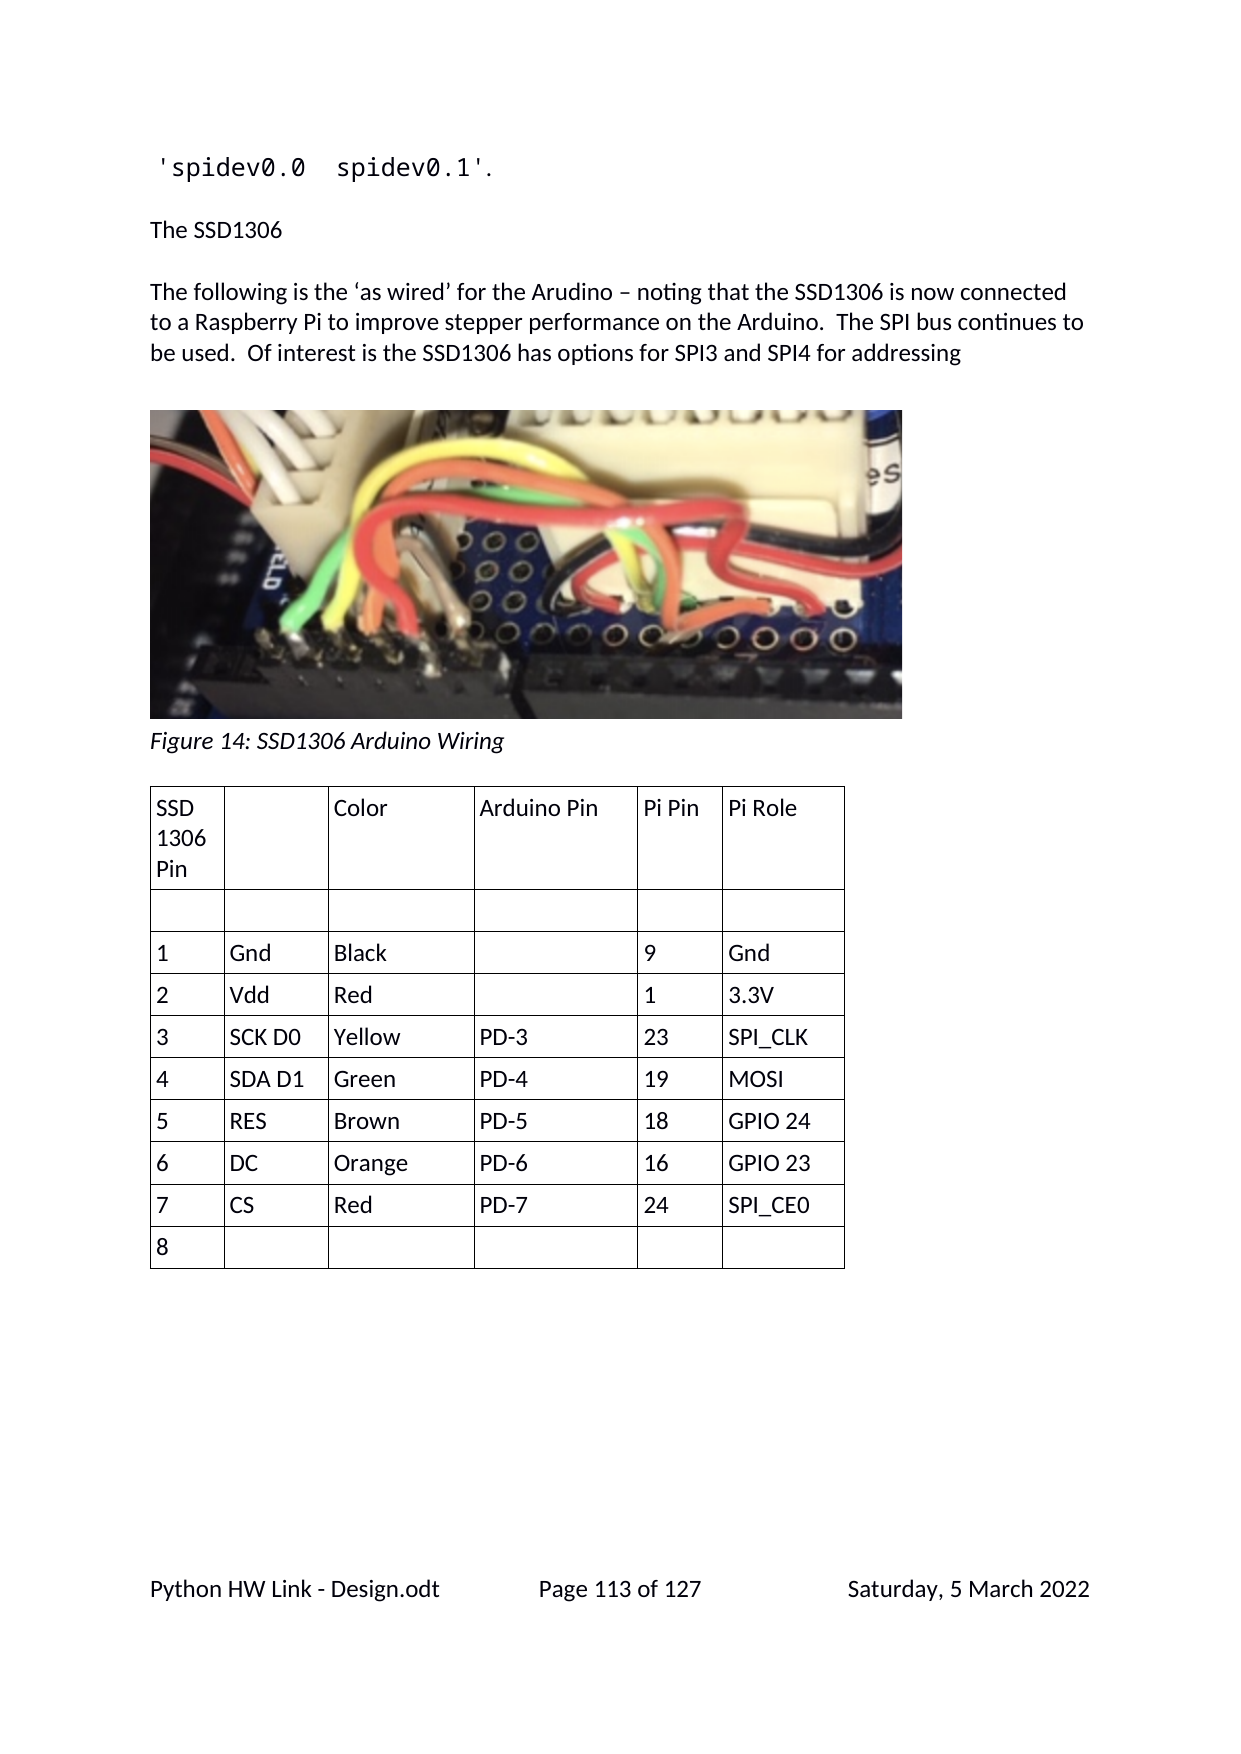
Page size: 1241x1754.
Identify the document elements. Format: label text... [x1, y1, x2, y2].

text The SSD1306 [150, 214, 1090, 245]
table_header [638, 787, 722, 889]
table_cell [225, 1142, 328, 1183]
table_header [225, 787, 328, 889]
table_cell [329, 1058, 474, 1099]
table_cell [329, 1142, 474, 1183]
table_cell [475, 1227, 637, 1268]
table_cell [723, 1100, 844, 1141]
table_cell [723, 890, 844, 931]
table_cell [329, 890, 474, 931]
table_cell [225, 1016, 328, 1057]
table_cell [225, 1058, 328, 1099]
table_cell [638, 1185, 722, 1226]
table_cell [151, 1016, 224, 1057]
table_cell [151, 1185, 224, 1226]
table_cell [151, 974, 224, 1015]
table_cell [151, 890, 224, 931]
table_cell [475, 974, 637, 1015]
table_cell [723, 1185, 844, 1226]
table_cell [225, 890, 328, 931]
table_cell [638, 1016, 722, 1057]
table_cell [638, 974, 722, 1015]
table_cell [723, 974, 844, 1015]
table_cell [151, 1058, 224, 1099]
table_cell [151, 1227, 224, 1268]
table_cell [225, 932, 328, 973]
table_cell [151, 1100, 224, 1141]
table_cell [329, 932, 474, 973]
table_cell [329, 974, 474, 1015]
table_cell [475, 1185, 637, 1226]
table_cell [638, 1100, 722, 1141]
text Figure 14: SSD1306 Arduino Wiring [150, 719, 902, 755]
table_cell [329, 1100, 474, 1141]
table_header [475, 787, 637, 889]
table_cell [638, 932, 722, 973]
table_cell [638, 890, 722, 931]
table_cell [723, 1016, 844, 1057]
table_cell [475, 1016, 637, 1057]
picture [150, 410, 903, 719]
table_cell [475, 890, 637, 931]
table_cell [723, 1142, 844, 1183]
table_cell [638, 1142, 722, 1183]
table_cell [723, 1058, 844, 1099]
table_header [723, 787, 844, 889]
table_cell [225, 974, 328, 1015]
table_cell [475, 932, 637, 973]
table_cell [475, 1142, 637, 1183]
table_cell [329, 1227, 474, 1268]
table_cell [151, 932, 224, 973]
table_cell [151, 1142, 224, 1183]
table_cell [475, 1100, 637, 1141]
table_cell [723, 1227, 844, 1268]
table_cell [225, 1100, 328, 1141]
text The following is the ‘as wired’ for the Arudino – noting that the SSD1306 is now connected to a Raspberry Pi to improve stepper performance on the Arduino. The SPI bus continues to be used. Of interest is the SSD1306 has options for SPI3 and SPI4 for addressing [150, 276, 1090, 367]
table_cell [638, 1227, 722, 1268]
table_cell [475, 1058, 637, 1099]
table_cell [638, 1058, 722, 1099]
table_header [151, 787, 224, 889]
table_cell [329, 1185, 474, 1226]
table_cell [225, 1227, 328, 1268]
text 'spidev0.0 spidev0.1'. [150, 150, 1090, 184]
table_cell [329, 1016, 474, 1057]
table_cell [723, 932, 844, 973]
table_cell [225, 1185, 328, 1226]
table_header [329, 787, 474, 889]
